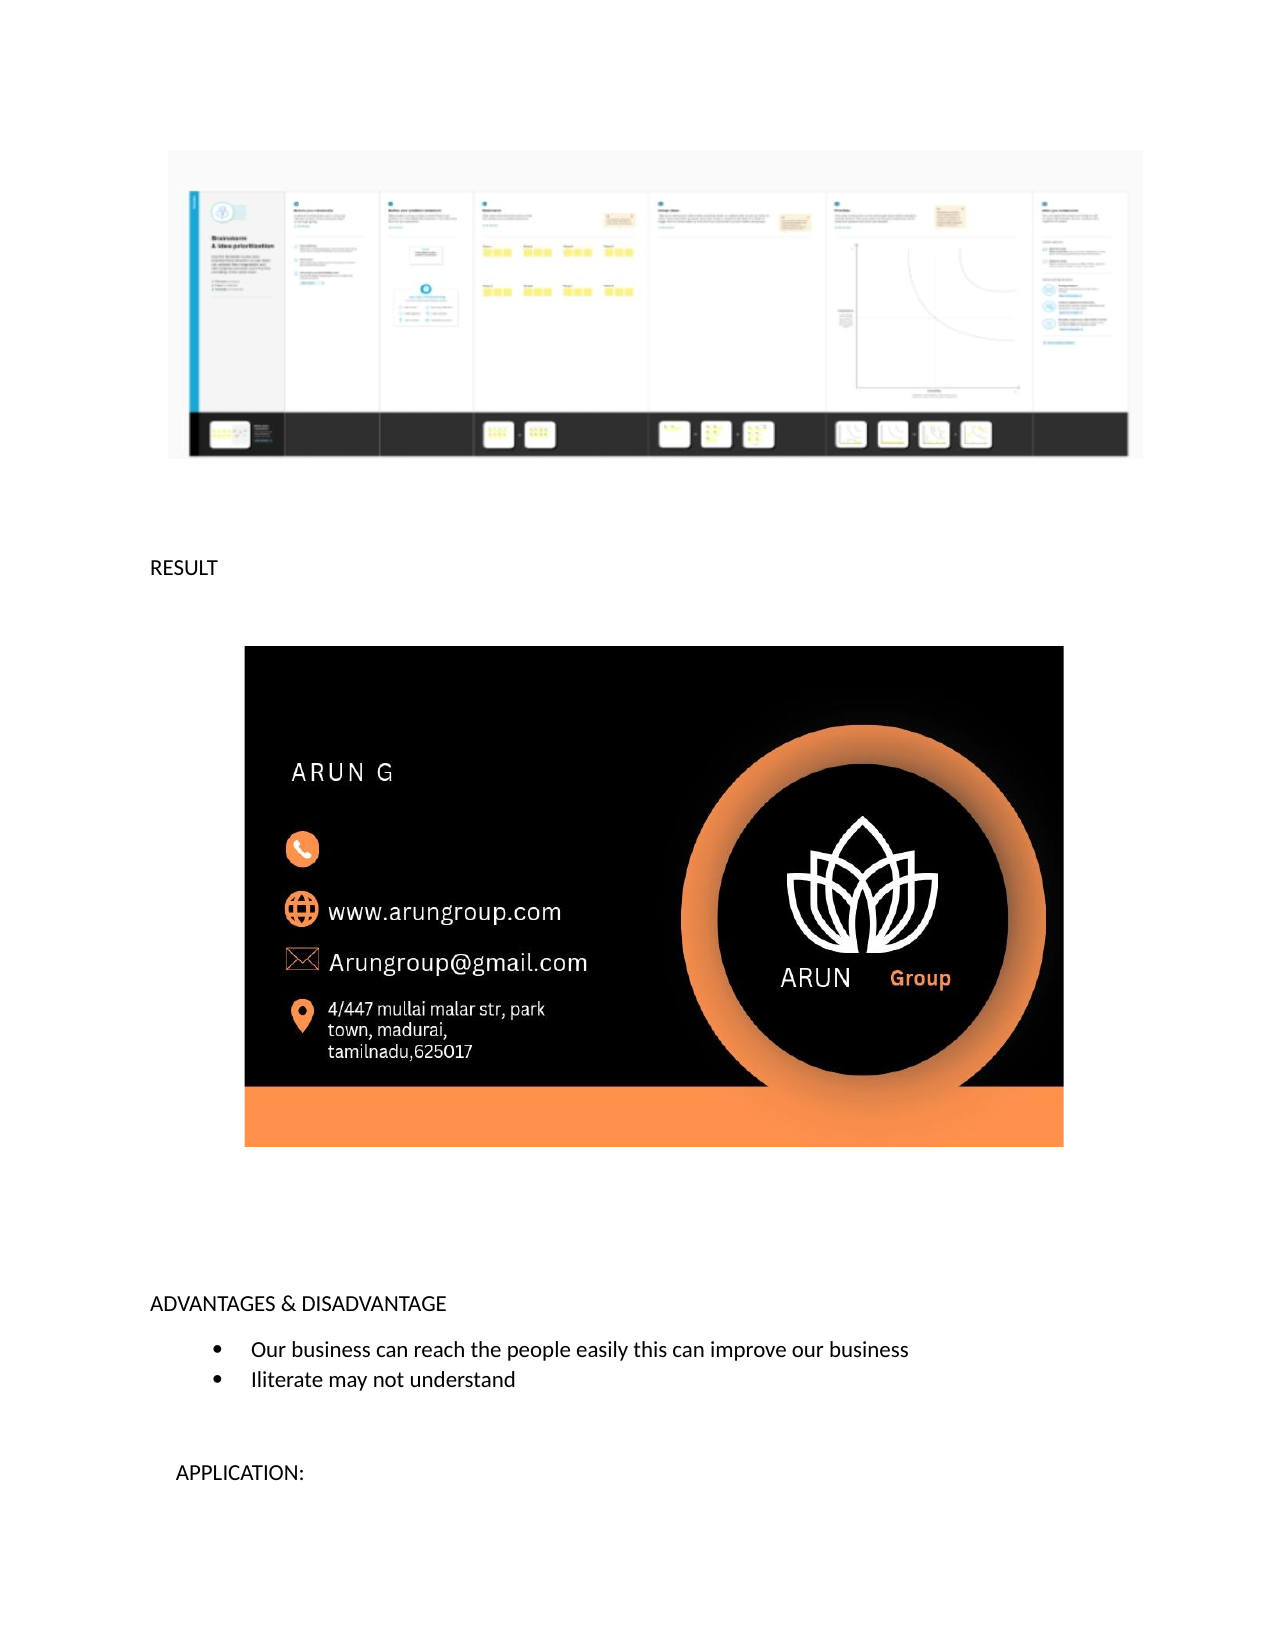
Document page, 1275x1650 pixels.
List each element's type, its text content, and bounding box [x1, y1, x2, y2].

list Our business can reach the people easily this can improve our business [213, 1335, 1125, 1363]
list Iliterate may not understand [213, 1365, 1125, 1393]
text RESULT [150, 553, 1125, 582]
text APPLICATION: [150, 1458, 1125, 1486]
text ADVANTAGES & DISADVANTAGE [150, 1289, 1125, 1317]
